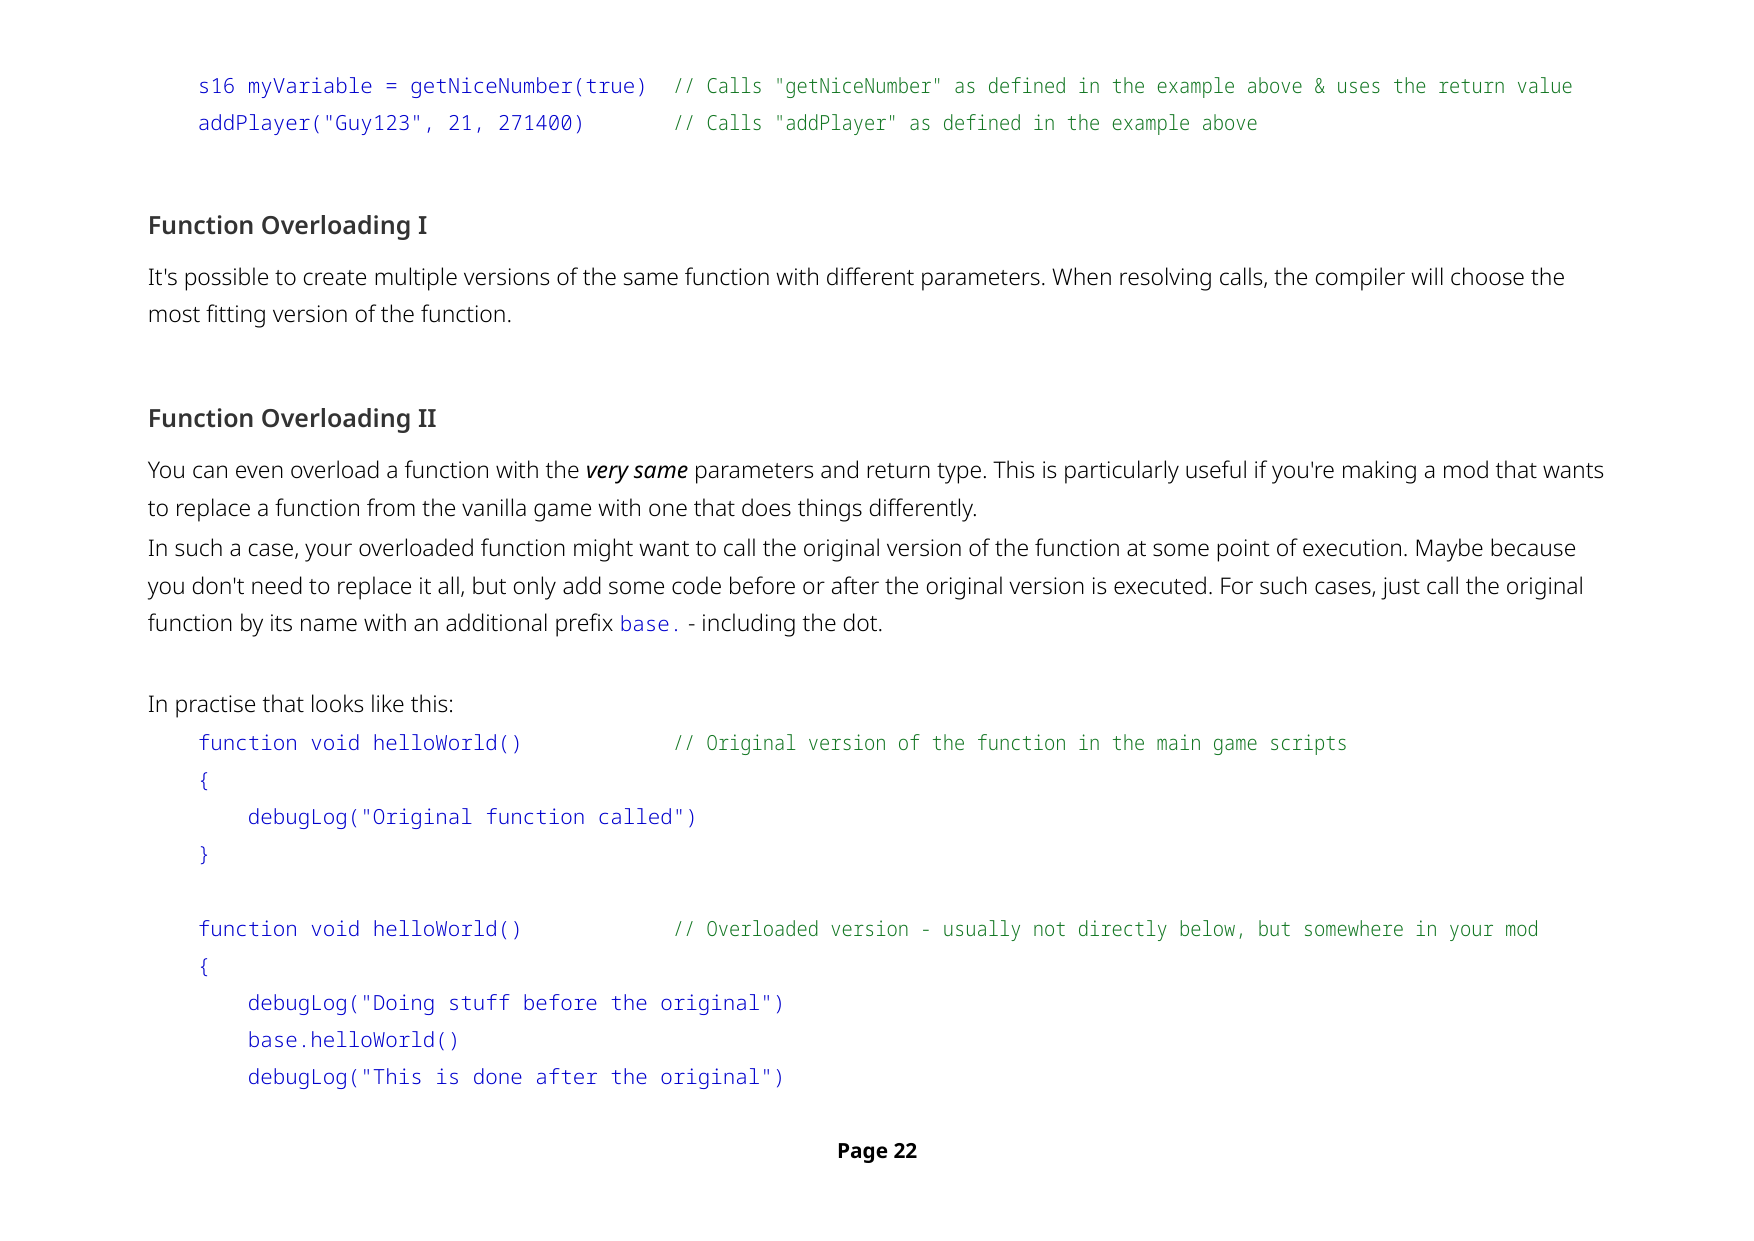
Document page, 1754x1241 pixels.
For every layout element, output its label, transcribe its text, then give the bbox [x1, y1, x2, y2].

subtitle Function Overloading II [148, 401, 1606, 435]
subtitle Function Overloading I [148, 207, 1606, 241]
text debugLog("Original function called") [148, 802, 1606, 831]
text You can even overload a function with the very same parameters and return type. This is particularly useful if you're making a mod that wants to replace a function from the vanilla game with one that does things differently. [148, 454, 1606, 523]
text In such a case, your overloaded function might want to call the original version of the function at some point of execution. Maybe because you don't need to replace it all, but only add some code before or after the original version is executed. For such cases, just call the original function by its name with an additional prefix base. - including the dot. [148, 532, 1606, 638]
text addPlayer("Guy123", 21, 271400) // Calls "addPlayer" as defined in the example above [148, 108, 1606, 136]
text } [148, 839, 1606, 868]
text debugLog("This is done after the original") [148, 1062, 1606, 1090]
text debugLog("Doing stuff before the original") [148, 988, 1606, 1016]
text It's possible to create multiple versions of the same function with different parameters. When resolving calls, the compiler will choose the most fitting version of the function. [148, 261, 1606, 329]
text In practise that looks like this: [148, 688, 1606, 719]
text s16 myVariable = getNiceNumber(true) // Calls "getNiceNumber" as defined in the example above & uses the return value [148, 71, 1606, 99]
text function void helloWorld() // Overloaded version - usually not directly below, but somewhere in your mod [148, 914, 1606, 942]
text base.helloWorld() [148, 1025, 1606, 1053]
text function void helloWorld() // Original version of the function in the main game scripts [148, 728, 1606, 757]
text { [148, 951, 1606, 979]
text { [148, 766, 1606, 794]
